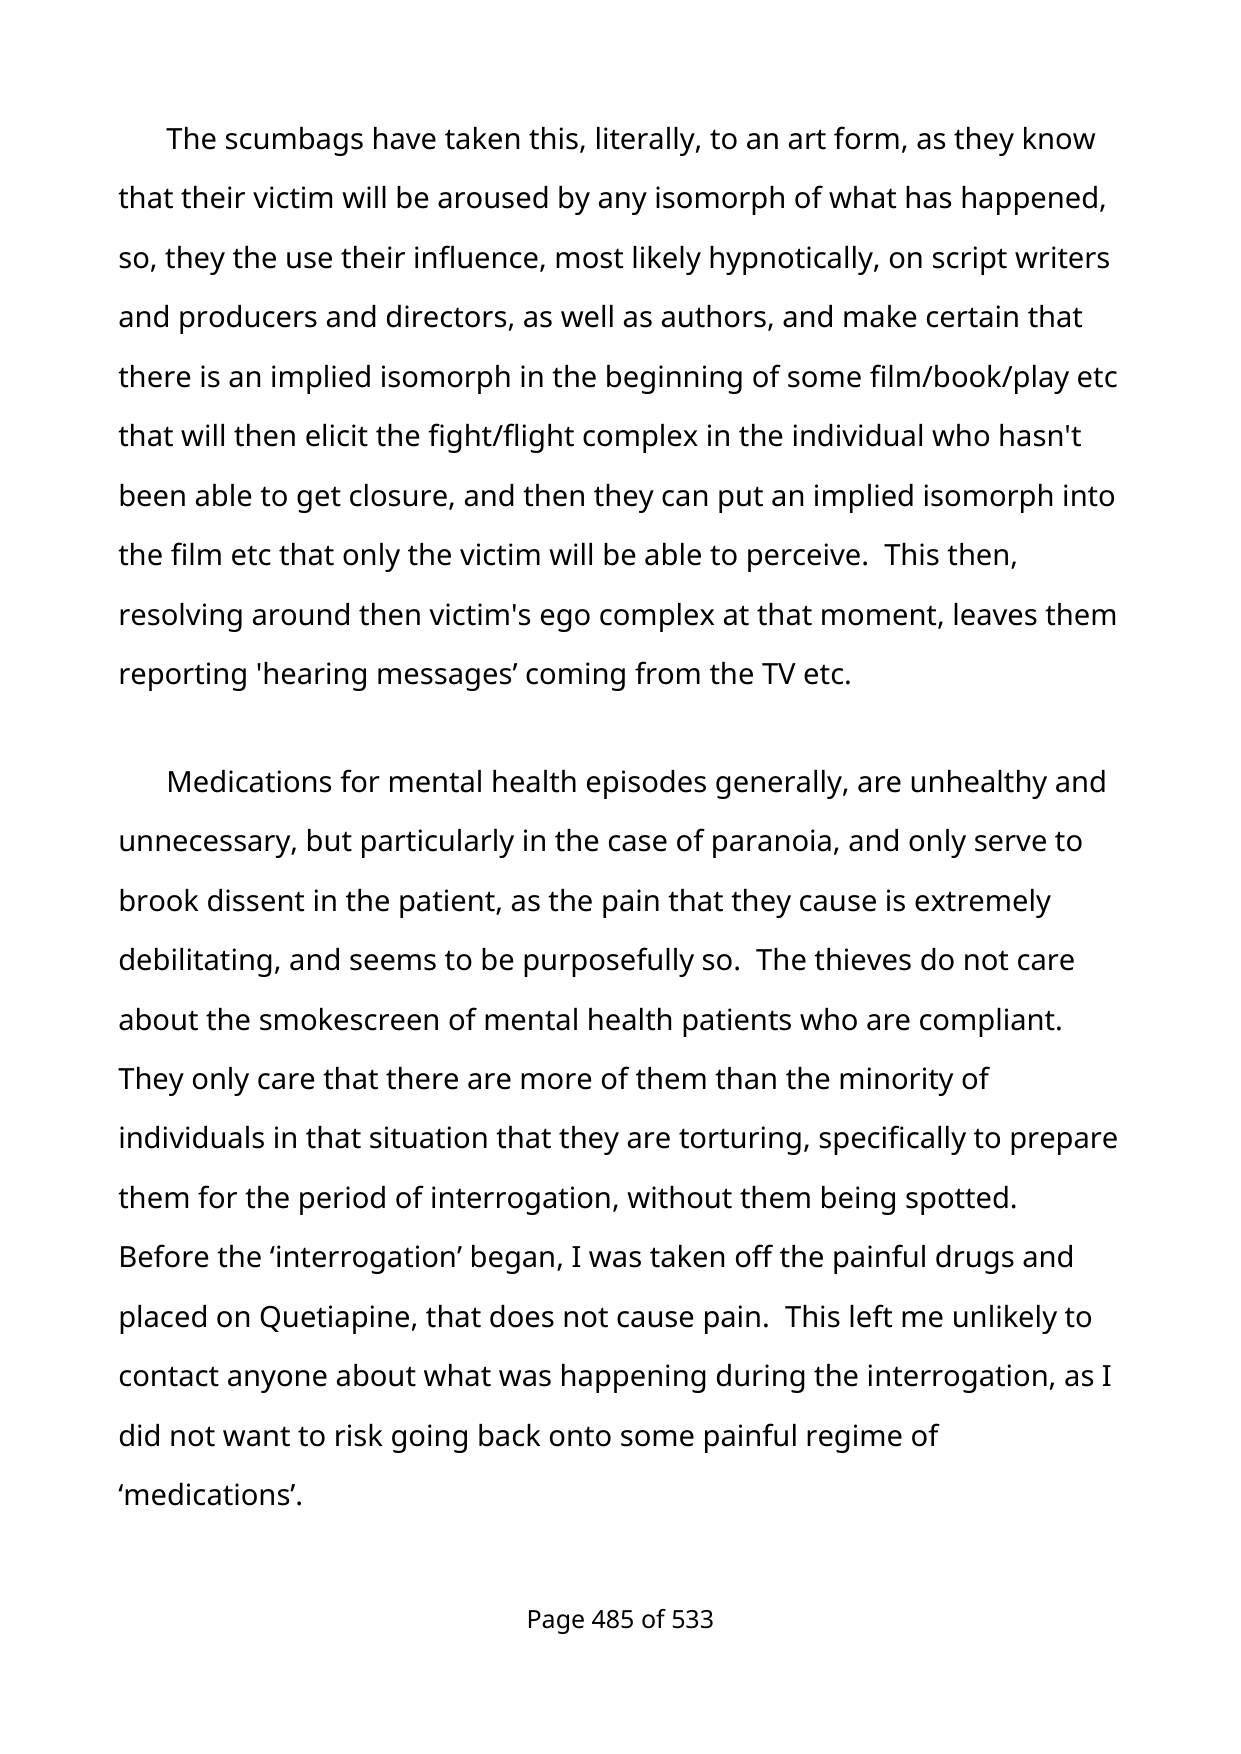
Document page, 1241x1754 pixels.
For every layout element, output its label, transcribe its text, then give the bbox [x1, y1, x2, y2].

text Medications for mental health episodes generally, are unhealthy and unnecessary, but particularly in the case of paranoia, and only serve to brook dissent in the patient, as the pain that they cause is extremely debilitating, and seems to be purposefully so. The thieves do not care about the smokescreen of mental health patients who are compliant. They only care that there are more of them than the minority of individuals in that situation that they are torturing, specifically to prepare them for the period of interrogation, without them being spotted. Before the ‘interrogation’ began, I was taken off the painful drugs and placed on Quetiapine, that does not cause pain. This left me unlikely to contact anyone about what was happening during the interrogation, as I did not want to risk going back onto some painful regime of ‘medications’. [118, 761, 1122, 1514]
text The scumbags have taken this, literally, to an art form, as they know that their victim will be aroused by any isomorph of what has happened, so, they the use their influence, most likely hypnotically, on script writers and producers and directors, as well as authors, and make certain that there is an implied isomorph in the beginning of some film/book/play etc that will then elicit the fight/flight complex in the individual who hasn't been able to get closure, and then they can put an implied isomorph into the film etc that only the victim will be able to perceive. This then, resolving around then victim's ego complex at that moment, leaves them reporting 'hearing messages’ coming from the TV etc. [118, 118, 1122, 693]
